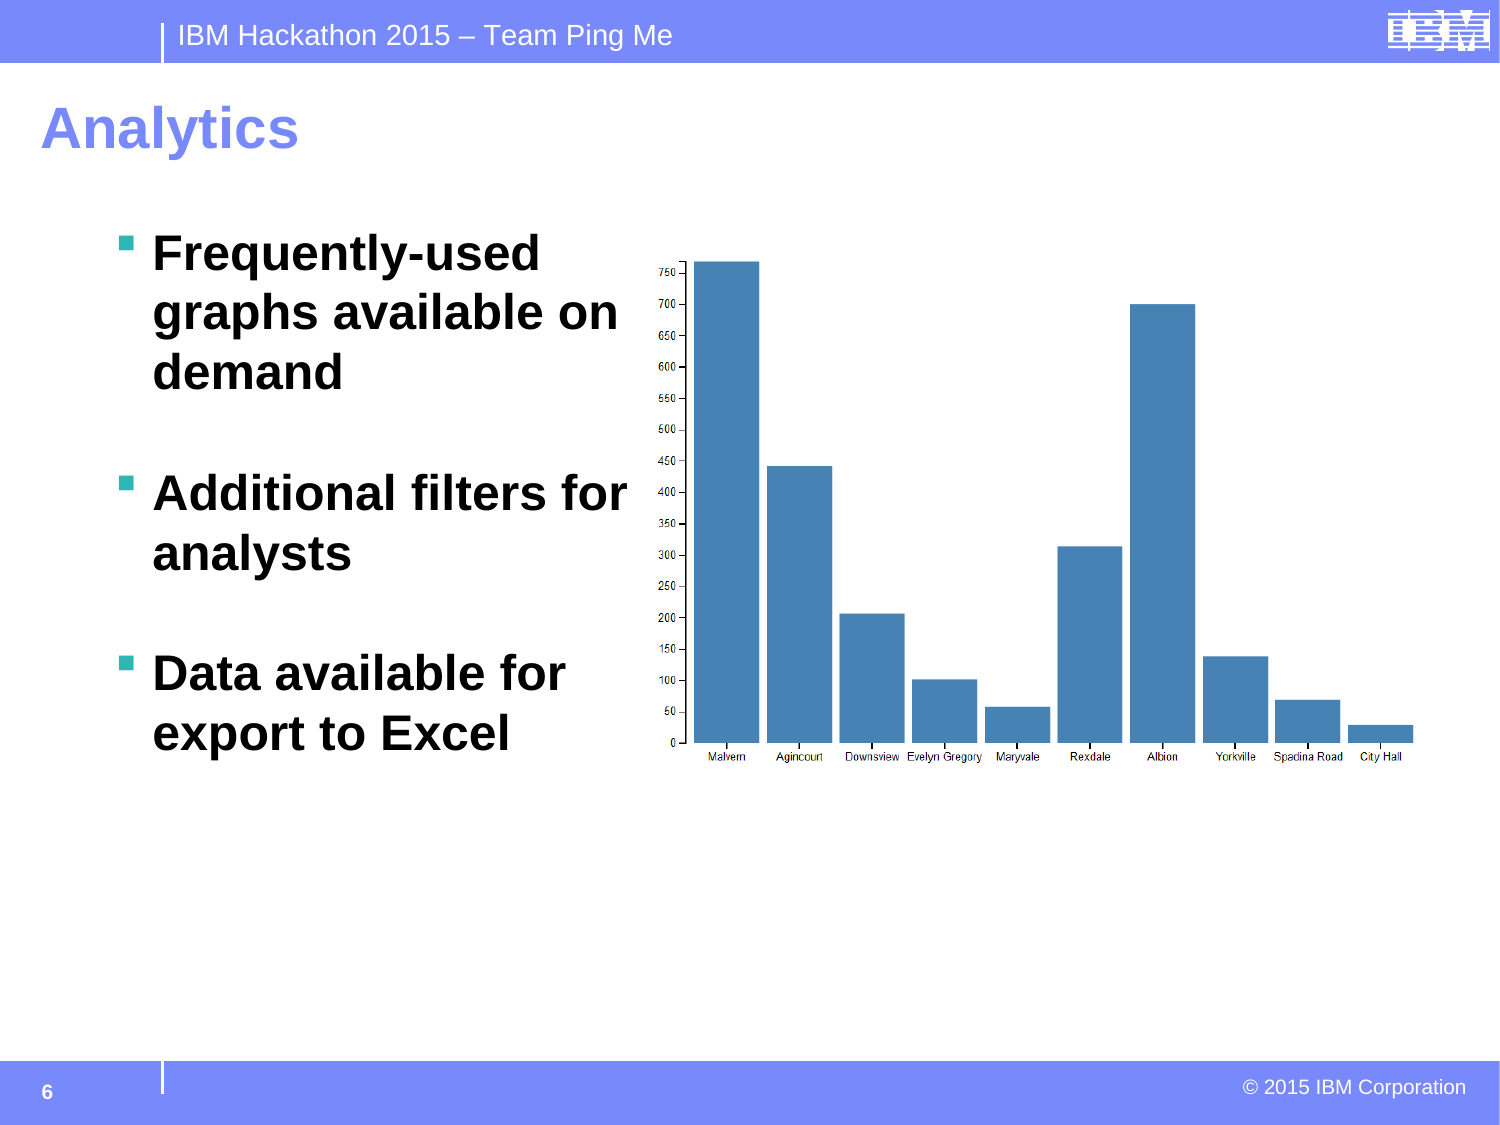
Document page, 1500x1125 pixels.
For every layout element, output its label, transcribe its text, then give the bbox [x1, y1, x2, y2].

title Analytics [25, 87, 1378, 170]
picture [645, 239, 1428, 784]
list Frequently-used graphs available on demand Additional filters for analysts Data available for export to Excel [99, 212, 729, 1025]
